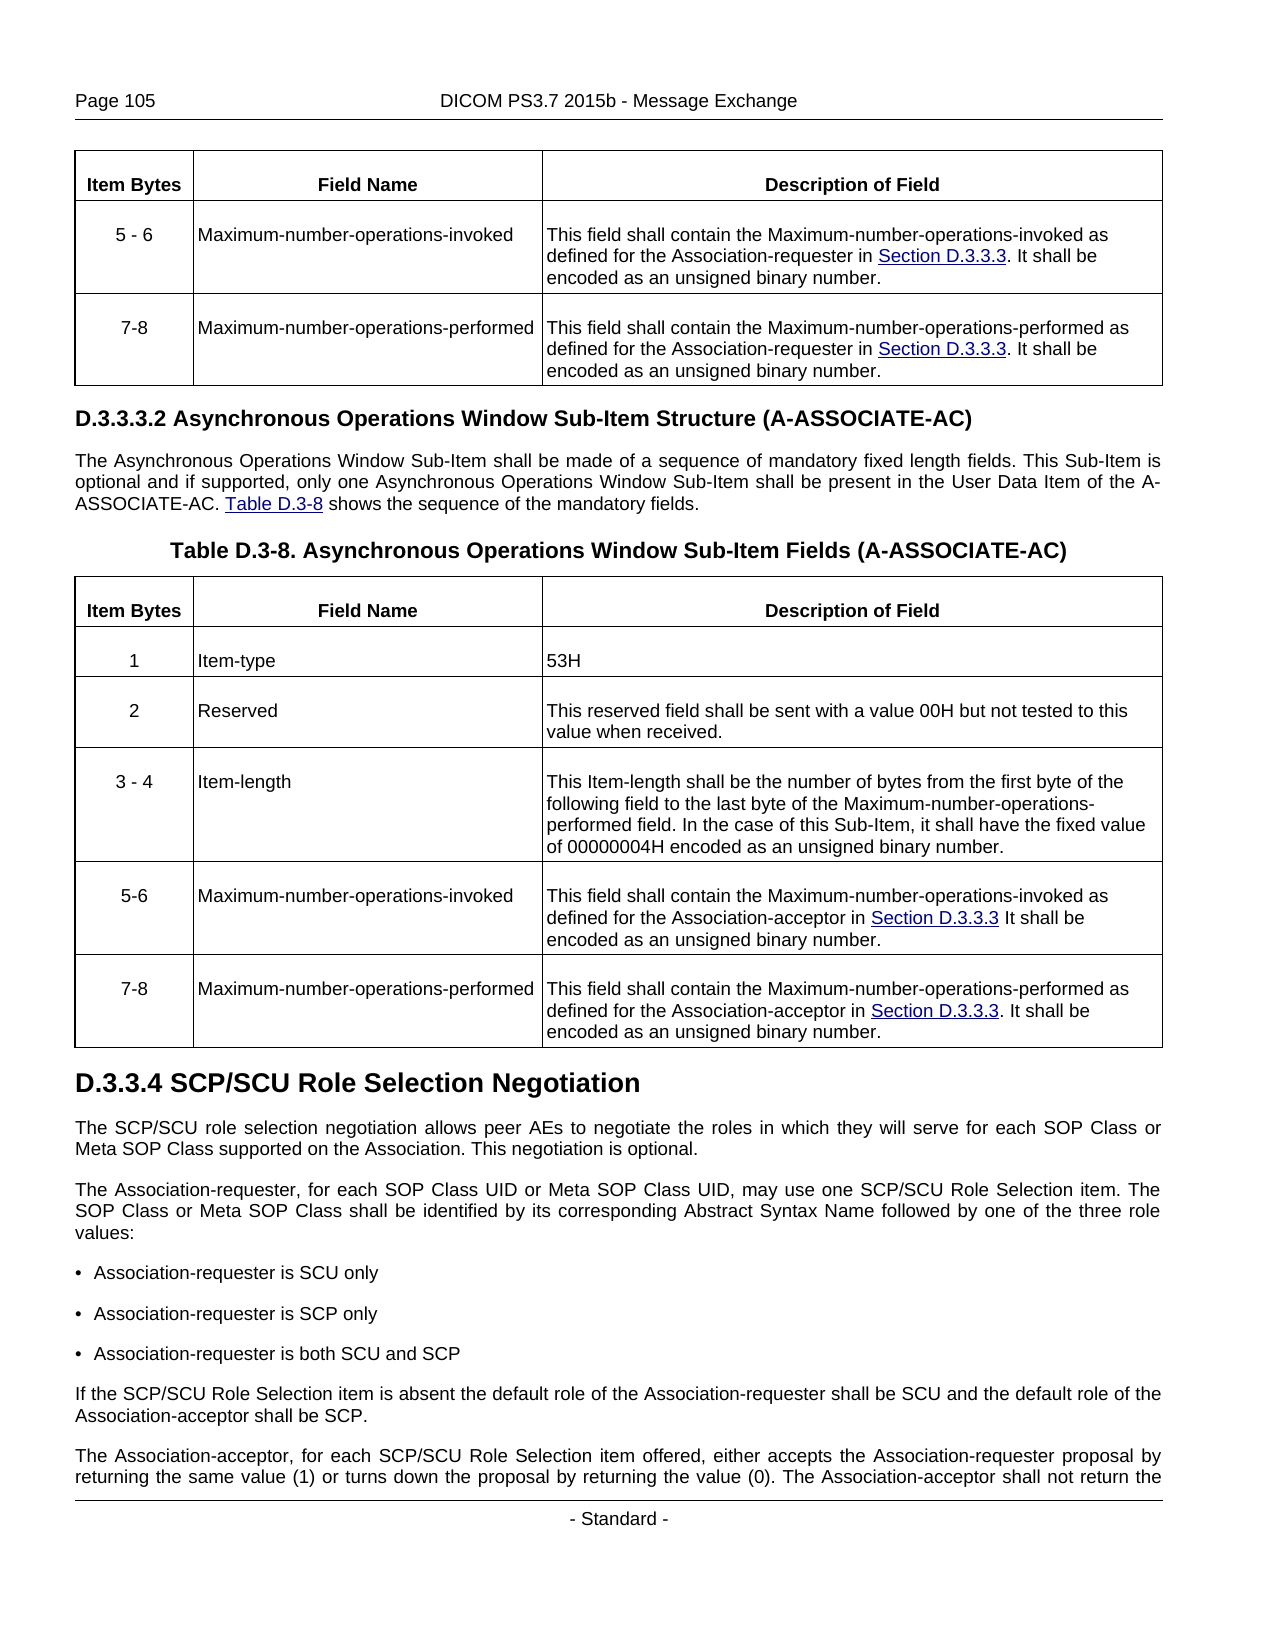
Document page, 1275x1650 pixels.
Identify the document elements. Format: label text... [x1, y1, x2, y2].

text D.3.3.3.2 Asynchronous Operations Window Sub-Item Structure (A-ASSOCIATE-AC) [75, 405, 1162, 431]
table_cell 1 [76, 627, 193, 676]
table_header Description of Field [543, 151, 1162, 200]
table_cell This field shall contain the Maximum-number-operations-invoked as defined for the Association-requester in Section D.3.3.3. It shall be encoded as an unsigned binary number. [543, 201, 1162, 292]
table_cell 5 - 6 [76, 201, 193, 292]
text If the SCP/SCU Role Selection item is absent the default role of the Association-requester shall be SCU and the default role of the Association-acceptor shall be SCP. [75, 1383, 1162, 1426]
table_cell 3 - 4 [76, 748, 193, 861]
text D.3.3.4 SCP/SCU Role Selection Negotiation [75, 1067, 1162, 1098]
table_cell Maximum-number-operations-invoked [194, 862, 542, 954]
table_cell Item-length [194, 748, 542, 861]
table_cell Maximum-number-operations-performed [194, 955, 542, 1047]
text The SCP/SCU role selection negotiation allows peer AEs to negotiate the roles in which they will serve for each SOP Class or Meta SOP Class supported on the Association. This negotiation is optional. [75, 1117, 1162, 1160]
table_cell 5-6 [76, 862, 193, 954]
text The Asynchronous Operations Window Sub-Item shall be made of a sequence of mandatory fixed length fields. This Sub-Item is optional and if supported, only one Asynchronous Operations Window Sub-Item shall be present in the User Data Item of the A-ASSOCIATE-AC. Table D.3-8 shows the sequence of the mandatory fields. [75, 450, 1162, 514]
list Association-requester is SCU only [75, 1262, 1162, 1283]
table_cell This field shall contain the Maximum-number-operations-performed as defined for the Association-acceptor in Section D.3.3.3. It shall be encoded as an unsigned binary number. [543, 955, 1162, 1047]
table_header Item Bytes [76, 577, 193, 626]
text Table D.3-8. Asynchronous Operations Window Sub-Item Fields (A-ASSOCIATE-AC) [75, 537, 1162, 563]
table_header Item Bytes [76, 151, 193, 200]
text The Association-requester, for each SOP Class UID or Meta SOP Class UID, may use one SCP/SCU Role Selection item. The SOP Class or Meta SOP Class shall be identified by its corresponding Abstract Syntax Name followed by one of the three role values: [75, 1178, 1162, 1243]
table_cell This field shall contain the Maximum-number-operations-invoked as defined for the Association-acceptor in Section D.3.3.3 It shall be encoded as an unsigned binary number. [543, 862, 1162, 954]
table_header Field Name [194, 577, 542, 626]
list Association-requester is both SCU and SCP [75, 1343, 1162, 1364]
table_cell Maximum-number-operations-performed [194, 294, 542, 385]
table_header Description of Field [543, 577, 1162, 626]
table_cell This reserved field shall be sent with a value 00H but not tested to this value when received. [543, 677, 1162, 747]
table_cell Reserved [194, 677, 542, 747]
table_header Field Name [194, 151, 542, 200]
table_cell 53H [543, 627, 1162, 676]
table_cell Maximum-number-operations-invoked [194, 201, 542, 292]
list Association-requester is SCP only [75, 1302, 1162, 1324]
table_cell This field shall contain the Maximum-number-operations-performed as defined for the Association-requester in Section D.3.3.3. It shall be encoded as an unsigned binary number. [543, 294, 1162, 385]
text The Association-acceptor, for each SCP/SCU Role Selection item offered, either accepts the Association-requester proposal by returning the same value (1) or turns down the proposal by returning the value (0). The Association-acceptor shall not return the [75, 1445, 1162, 1488]
table_cell 2 [76, 677, 193, 747]
table_cell Item-type [194, 627, 542, 676]
table_cell 7-8 [76, 955, 193, 1047]
table_cell This Item-length shall be the number of bytes from the first byte of the following field to the last byte of the Maximum-number-operations-performed field. In the case of this Sub-Item, it shall have the fixed value of 00000004H encoded as an unsigned binary number. [543, 748, 1162, 861]
table_cell 7-8 [76, 294, 193, 385]
